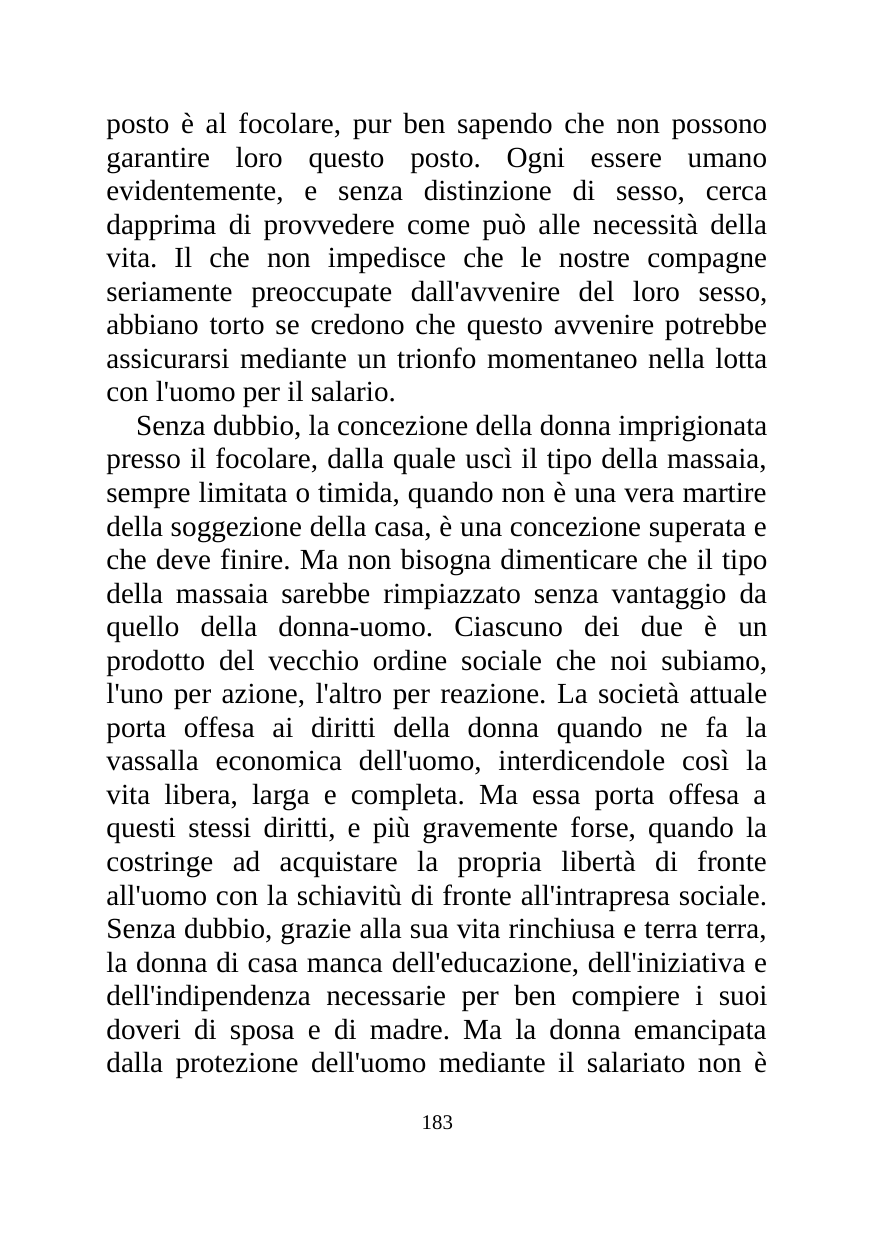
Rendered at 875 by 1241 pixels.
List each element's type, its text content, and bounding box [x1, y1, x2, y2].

text posto è al focolare, pur ben sapendo che non possono garantire loro questo posto. Ogni essere umano evidentemente, e senza distinzione di sesso, cerca dapprima di provvedere come può alle necessità della vita. Il che non impedisce che le nostre compagne seriamente preoccupate dall'avvenire del loro sesso, abbiano torto se credono che questo avvenire potrebbe assicurarsi mediante un trionfo momentaneo nella lotta con l'uomo per il salario. [106, 106, 768, 408]
text Senza dubbio, la concezione della donna imprigionata presso il focolare, dalla quale uscì il tipo della massaia, sempre limitata o timida, quando non è una vera martire della soggezione della casa, è una concezione superata e che deve finire. Ma non bisogna dimenticare che il tipo della massaia sarebbe rimpiazzato senza vantaggio da quello della donna-uomo. Ciascuno dei due è un prodotto del vecchio ordine sociale che noi subiamo, l'uno per azione, l'altro per reazione. La società attuale porta offesa ai diritti della donna quando ne fa la vassalla economica dell'uomo, interdicendole così la vita libera, larga e completa. Ma essa porta offesa a questi stessi diritti, e più gravemente forse, quando la costringe ad acquistare la propria libertà di fronte all'uomo con la schiavitù di fronte all'intrapresa sociale. Senza dubbio, grazie alla sua vita rinchiusa e terra terra, la donna di casa manca dell'educazione, dell'iniziativa e dell'indipendenza necessarie per ben compiere i suoi doveri di sposa e di madre. Ma la donna emancipata dalla protezione dell'uomo mediante il salariato non è [106, 408, 768, 1079]
